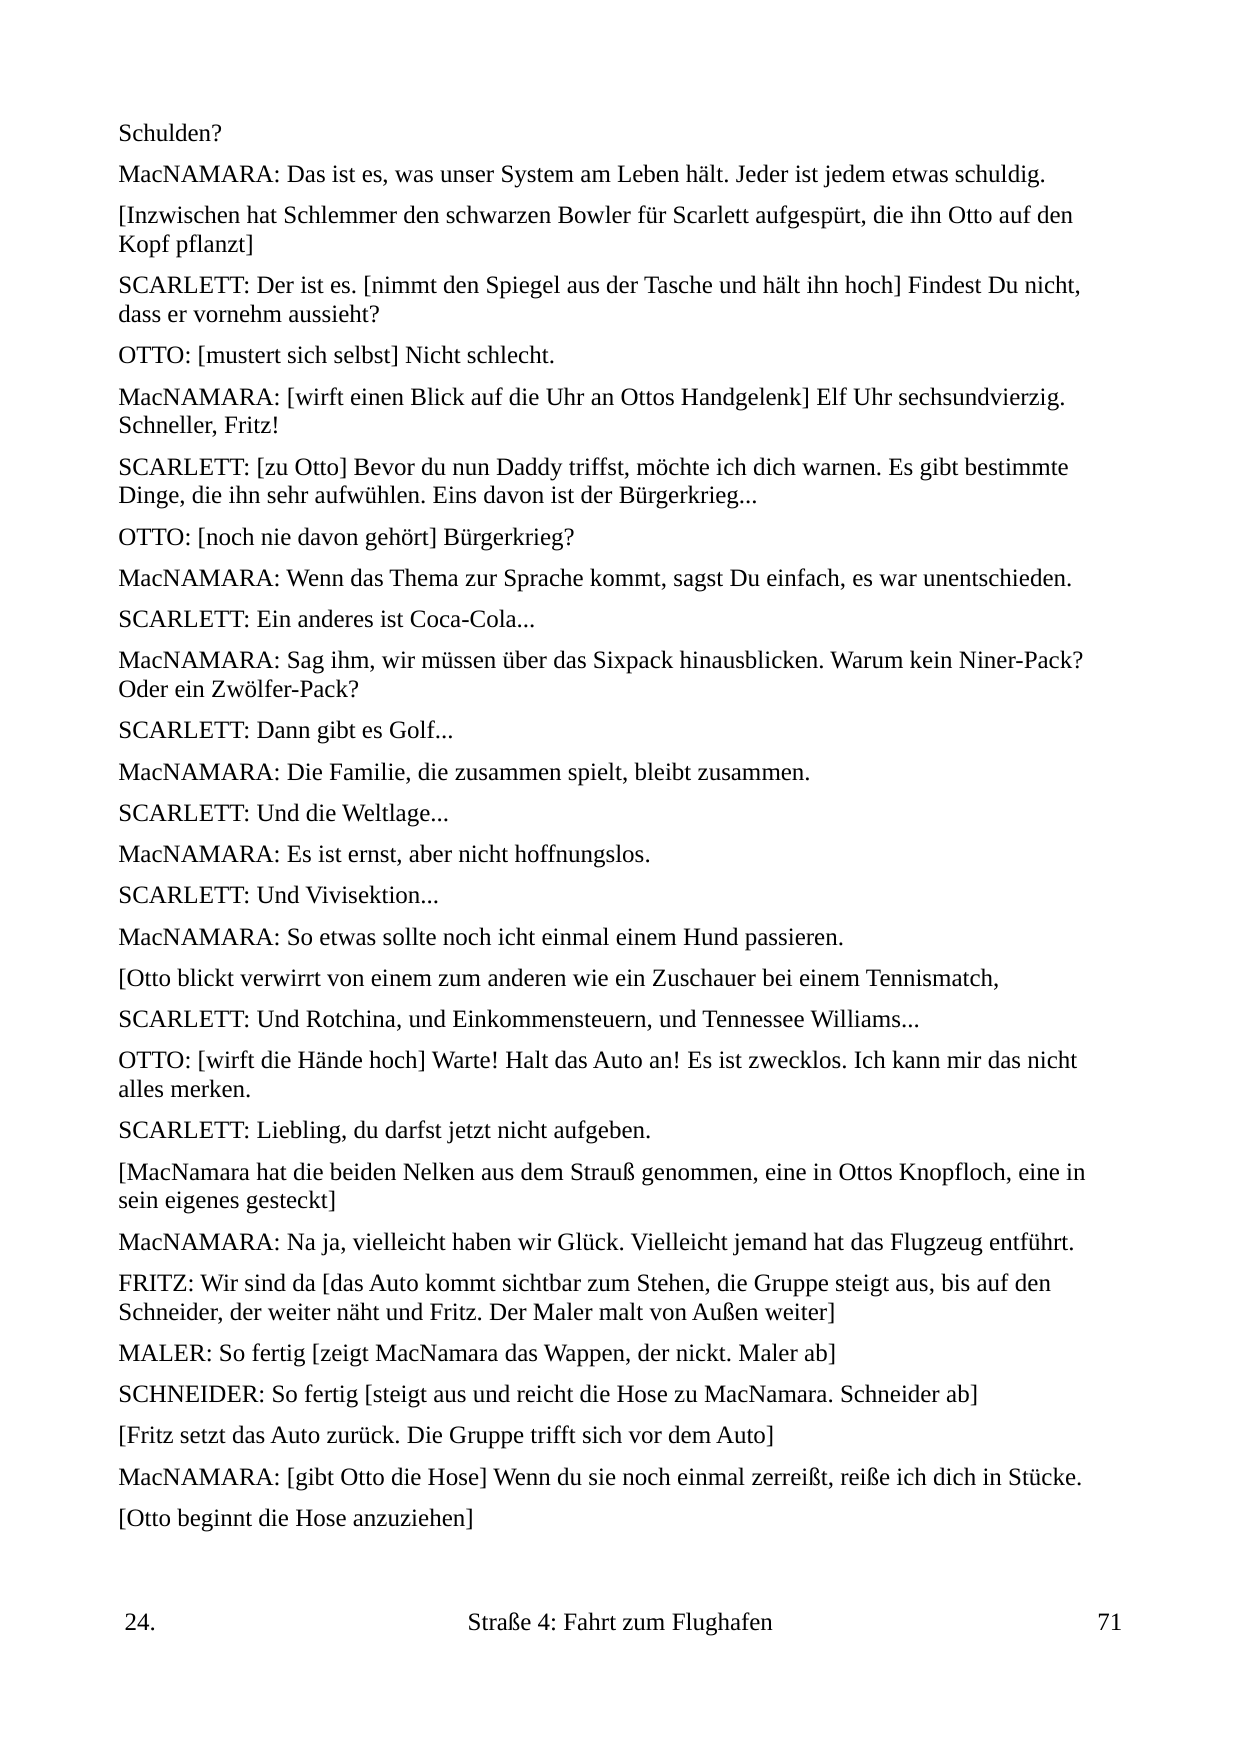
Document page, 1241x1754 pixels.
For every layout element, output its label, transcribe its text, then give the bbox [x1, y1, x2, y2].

text SCARLETT: Und Rotchina, und Einkommensteuern, und Tennessee Williams... [118, 1004, 1122, 1033]
text MacNAMARA: Die Familie, die zusammen spielt, bleibt zusammen. [118, 757, 1122, 786]
text SCARLETT: Ein anderes ist Coca-Cola... [118, 604, 1122, 633]
text OTTO: [noch nie davon gehört] Bürgerkrieg? [118, 522, 1122, 551]
text OTTO: [wirft die Hände hoch] Warte! Halt das Auto an! Es ist zwecklos. Ich kann mir das nicht alles merken. [118, 1046, 1122, 1103]
text MacNAMARA: [gibt Otto die Hose] Wenn du sie noch einmal zerreißt, reiße ich dich in Stücke. [118, 1462, 1122, 1491]
text MacNAMARA: Sag ihm, wir müssen über das Sixpack hinausblicken. Warum kein Niner-Pack? Oder ein Zwölfer-Pack? [118, 646, 1122, 703]
text SCARLETT: Liebling, du darfst jetzt nicht aufgeben. [118, 1116, 1122, 1144]
text [Otto blickt verwirrt von einem zum anderen wie ein Zuschauer bei einem Tennismatch, [118, 963, 1122, 992]
text [Fritz setzt das Auto zurück. Die Gruppe trifft sich vor dem Auto] [118, 1421, 1122, 1449]
text MacNAMARA: Na ja, vielleicht haben wir Glück. Vielleicht jemand hat das Flugzeug entführt. [118, 1227, 1122, 1256]
text MacNAMARA: Wenn das Thema zur Sprache kommt, sagst Du einfach, es war unentschieden. [118, 563, 1122, 592]
text SCHNEIDER: So fertig [steigt aus und reicht die Hose zu MacNamara. Schneider ab] [118, 1379, 1122, 1408]
text SCARLETT: Und Vivisektion... [118, 881, 1122, 909]
text [Inzwischen hat Schlemmer den schwarzen Bowler für Scarlett aufgespürt, die ihn Otto auf den Kopf pflanzt] [118, 201, 1122, 258]
text MacNAMARA: [wirft einen Blick auf die Uhr an Ottos Handgelenk] Elf Uhr sechsundvierzig. Schneller, Fritz! [118, 382, 1122, 439]
text OTTO: [mustert sich selbst] Nicht schlecht. [118, 341, 1122, 369]
text FRITZ: Wir sind da [das Auto kommt sichtbar zum Stehen, die Gruppe steigt aus, bis auf den Schneider, der weiter näht und Fritz. Der Maler malt von Außen weiter] [118, 1268, 1122, 1326]
text Schulden? [118, 118, 1122, 147]
text MALER: So fertig [zeigt MacNamara das Wappen, der nickt. Maler ab] [118, 1338, 1122, 1367]
text MacNAMARA: Es ist ernst, aber nicht hoffnungslos. [118, 839, 1122, 868]
text MacNAMARA: So etwas sollte noch icht einmal einem Hund passieren. [118, 922, 1122, 951]
text [Otto beginnt die Hose anzuziehen] [118, 1503, 1122, 1532]
text SCARLETT: Dann gibt es Golf... [118, 716, 1122, 744]
text SCARLETT: [zu Otto] Bevor du nun Daddy triffst, möchte ich dich warnen. Es gibt bestimmte Dinge, die ihn sehr aufwühlen. Eins davon ist der Bürgerkrieg... [118, 452, 1122, 509]
text [MacNamara hat die beiden Nelken aus dem Strauß genommen, eine in Ottos Knopfloch, eine in sein eigenes gesteckt] [118, 1157, 1122, 1214]
text MacNAMARA: Das ist es, was unser System am Leben hält. Jeder ist jedem etwas schuldig. [118, 159, 1122, 188]
text SCARLETT: Und die Weltlage... [118, 798, 1122, 827]
text SCARLETT: Der ist es. [nimmt den Spiegel aus der Tasche und hält ihn hoch] Findest Du nicht, dass er vornehm aussieht? [118, 271, 1122, 328]
